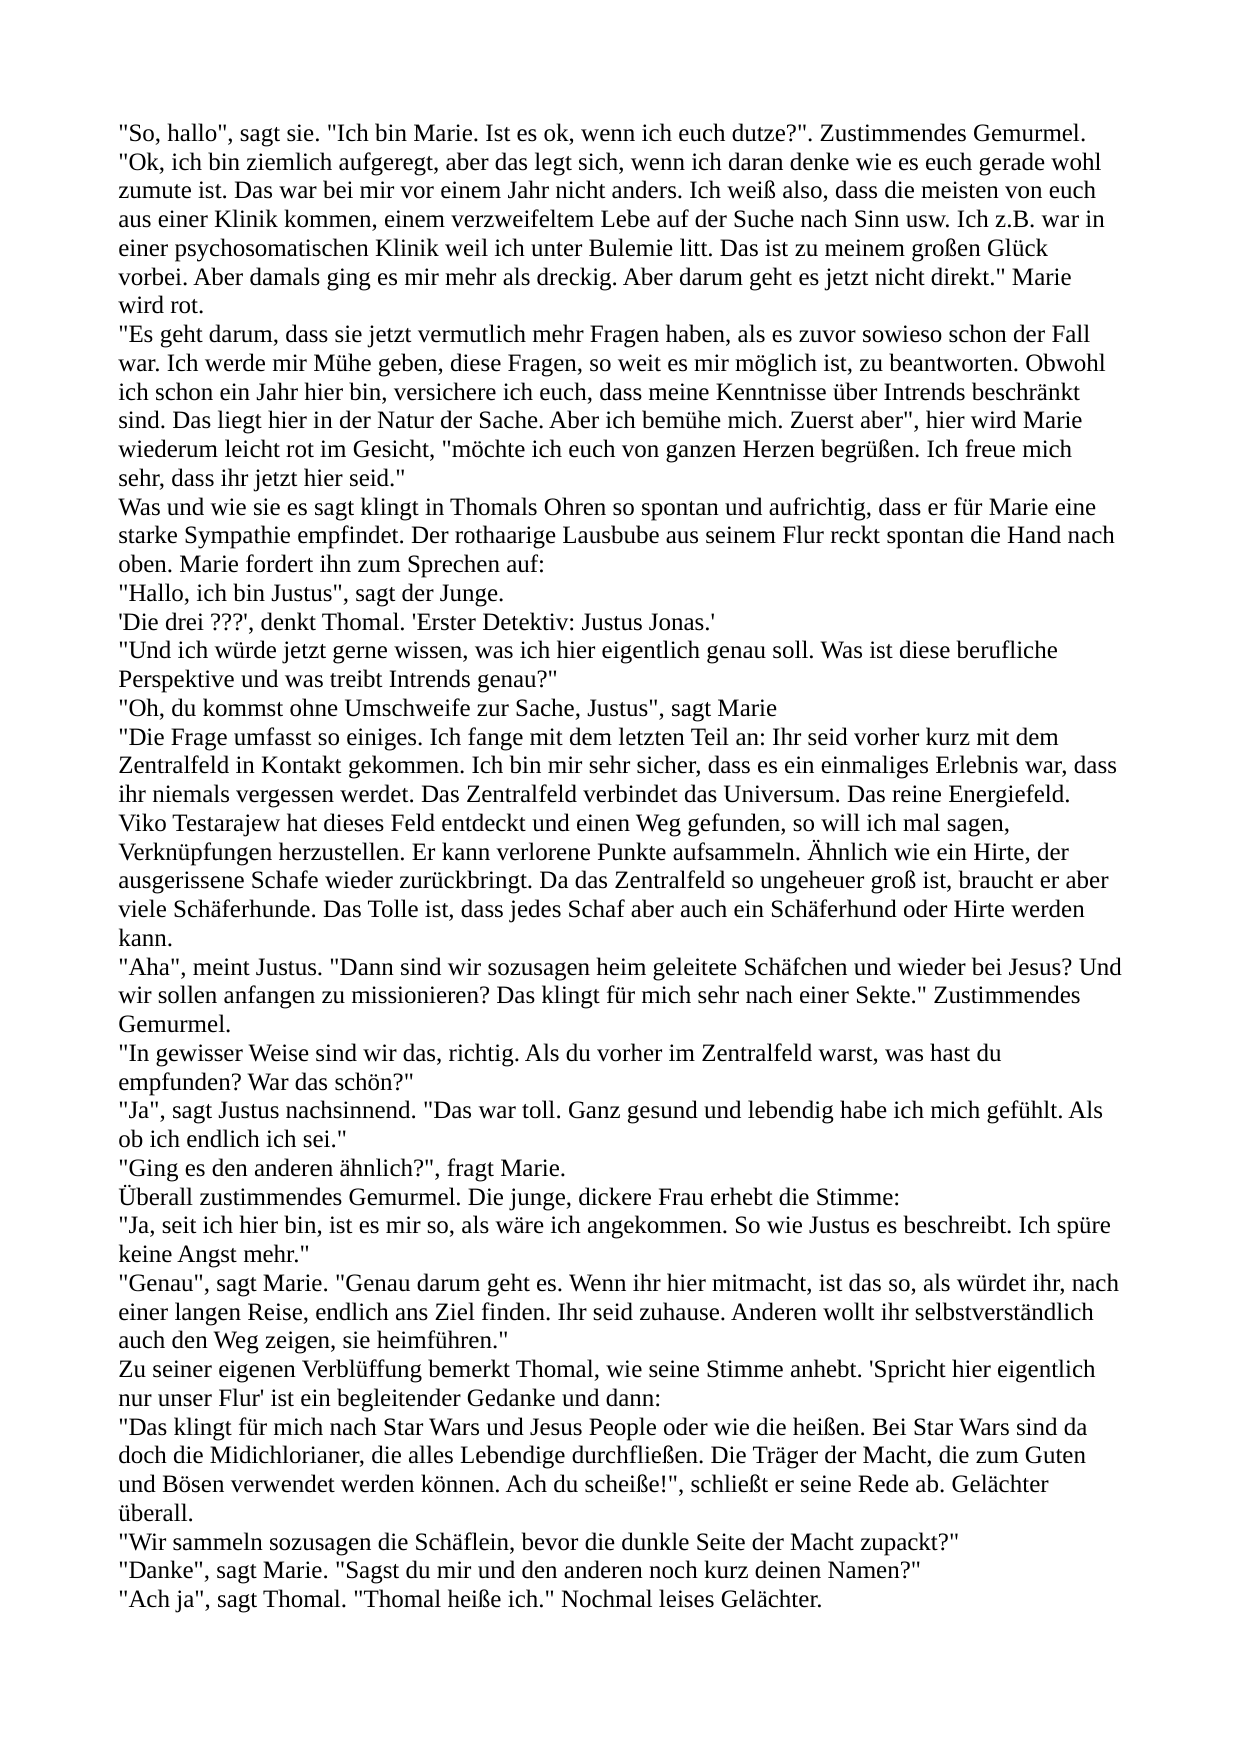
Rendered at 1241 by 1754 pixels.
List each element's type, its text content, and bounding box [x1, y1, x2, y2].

text "Es geht darum, dass sie jetzt vermutlich mehr Fragen haben, als es zuvor sowieso schon der Fall war. Ich werde mir Mühe geben, diese Fragen, so weit es mir möglich ist, zu beantworten. Obwohl ich schon ein Jahr hier bin, versichere ich euch, dass meine Kenntnisse über Intrends beschränkt sind. Das liegt hier in der Natur der Sache. Aber ich bemühe mich. Zuerst aber", hier wird Marie wiederum leicht rot im Gesicht, "möchte ich euch von ganzen Herzen begrüßen. Ich freue mich sehr, dass ihr jetzt hier seid." [118, 319, 1122, 492]
text "Die Frage umfasst so einiges. Ich fange mit dem letzten Teil an: Ihr seid vorher kurz mit dem Zentralfeld in Kontakt gekommen. Ich bin mir sehr sicher, dass es ein einmaliges Erlebnis war, dass ihr niemals vergessen werdet. Das Zentralfeld verbindet das Universum. Das reine Energiefeld. Viko Testarajew hat dieses Feld entdeckt und einen Weg gefunden, so will ich mal sagen, Verknüpfungen herzustellen. Er kann verlorene Punkte aufsammeln. Ähnlich wie ein Hirte, der ausgerissene Schafe wieder zurückbringt. Da das Zentralfeld so ungeheuer groß ist, braucht er aber viele Schäferhunde. Das Tolle ist, dass jedes Schaf aber auch ein Schäferhund oder Hirte werden kann. [118, 722, 1122, 952]
text "Aha", meint Justus. "Dann sind wir sozusagen heim geleitete Schäfchen und wieder bei Jesus? Und wir sollen anfangen zu missionieren? Das klingt für mich sehr nach einer Sekte." Zustimmendes Gemurmel. [118, 952, 1122, 1038]
text "Und ich würde jetzt gerne wissen, was ich hier eigentlich genau soll. Was ist diese berufliche Perspektive und was treibt Intrends genau?" [118, 636, 1122, 693]
text Überall zustimmendes Gemurmel. Die junge, dickere Frau erhebt die Stimme: [118, 1182, 1122, 1211]
text "Wir sammeln sozusagen die Schäflein, bevor die dunkle Seite der Macht zupackt?" [118, 1527, 1122, 1556]
text "In gewisser Weise sind wir das, richtig. Als du vorher im Zentralfeld warst, was hast du empfunden? War das schön?" [118, 1038, 1122, 1096]
text "Ach ja", sagt Thomal. "Thomal heiße ich." Nochmal leises Gelächter. [118, 1584, 1122, 1613]
text Zu seiner eigenen Verblüffung bemerkt Thomal, wie seine Stimme anhebt. 'Spricht hier eigentlich nur unser Flur' ist ein begleitender Gedanke und dann: [118, 1354, 1122, 1412]
text "Danke", sagt Marie. "Sagst du mir und den anderen noch kurz deinen Namen?" [118, 1556, 1122, 1584]
text "Ok, ich bin ziemlich aufgeregt, aber das legt sich, wenn ich daran denke wie es euch gerade wohl zumute ist. Das war bei mir vor einem Jahr nicht anders. Ich weiß also, dass die meisten von euch aus einer Klinik kommen, einem verzweifeltem Lebe auf der Suche nach Sinn usw. Ich z.B. war in einer psychosomatischen Klinik weil ich unter Bulemie litt. Das ist zu meinem großen Glück vorbei. Aber damals ging es mir mehr als dreckig. Aber darum geht es jetzt nicht direkt." Marie wird rot. [118, 147, 1122, 319]
text Was und wie sie es sagt klingt in Thomals Ohren so spontan und aufrichtig, dass er für Marie eine starke Sympathie empfindet. Der rothaarige Lausbube aus seinem Flur reckt spontan die Hand nach oben. Marie fordert ihn zum Sprechen auf: [118, 492, 1122, 578]
text "Oh, du kommst ohne Umschweife zur Sache, Justus", sagt Marie [118, 693, 1122, 722]
text 'Die drei ???', denkt Thomal. 'Erster Detektiv: Justus Jonas.' [118, 607, 1122, 636]
text "Hallo, ich bin Justus", sagt der Junge. [118, 578, 1122, 607]
text "Ja", sagt Justus nachsinnend. "Das war toll. Ganz gesund und lebendig habe ich mich gefühlt. Als ob ich endlich ich sei." [118, 1096, 1122, 1153]
text "Genau", sagt Marie. "Genau darum geht es. Wenn ihr hier mitmacht, ist das so, als würdet ihr, nach einer langen Reise, endlich ans Ziel finden. Ihr seid zuhause. Anderen wollt ihr selbstverständlich auch den Weg zeigen, sie heimführen." [118, 1268, 1122, 1354]
text "Ging es den anderen ähnlich?", fragt Marie. [118, 1153, 1122, 1182]
text "Das klingt für mich nach Star Wars und Jesus People oder wie die heißen. Bei Star Wars sind da doch die Midichlorianer, die alles Lebendige durchfließen. Die Träger der Macht, die zum Guten und Bösen verwendet werden können. Ach du scheiße!", schließt er seine Rede ab. Gelächter überall. [118, 1412, 1122, 1527]
text "Ja, seit ich hier bin, ist es mir so, als wäre ich angekommen. So wie Justus es beschreibt. Ich spüre keine Angst mehr." [118, 1211, 1122, 1268]
text "So, hallo", sagt sie. "Ich bin Marie. Ist es ok, wenn ich euch dutze?". Zustimmendes Gemurmel. [118, 118, 1122, 147]
